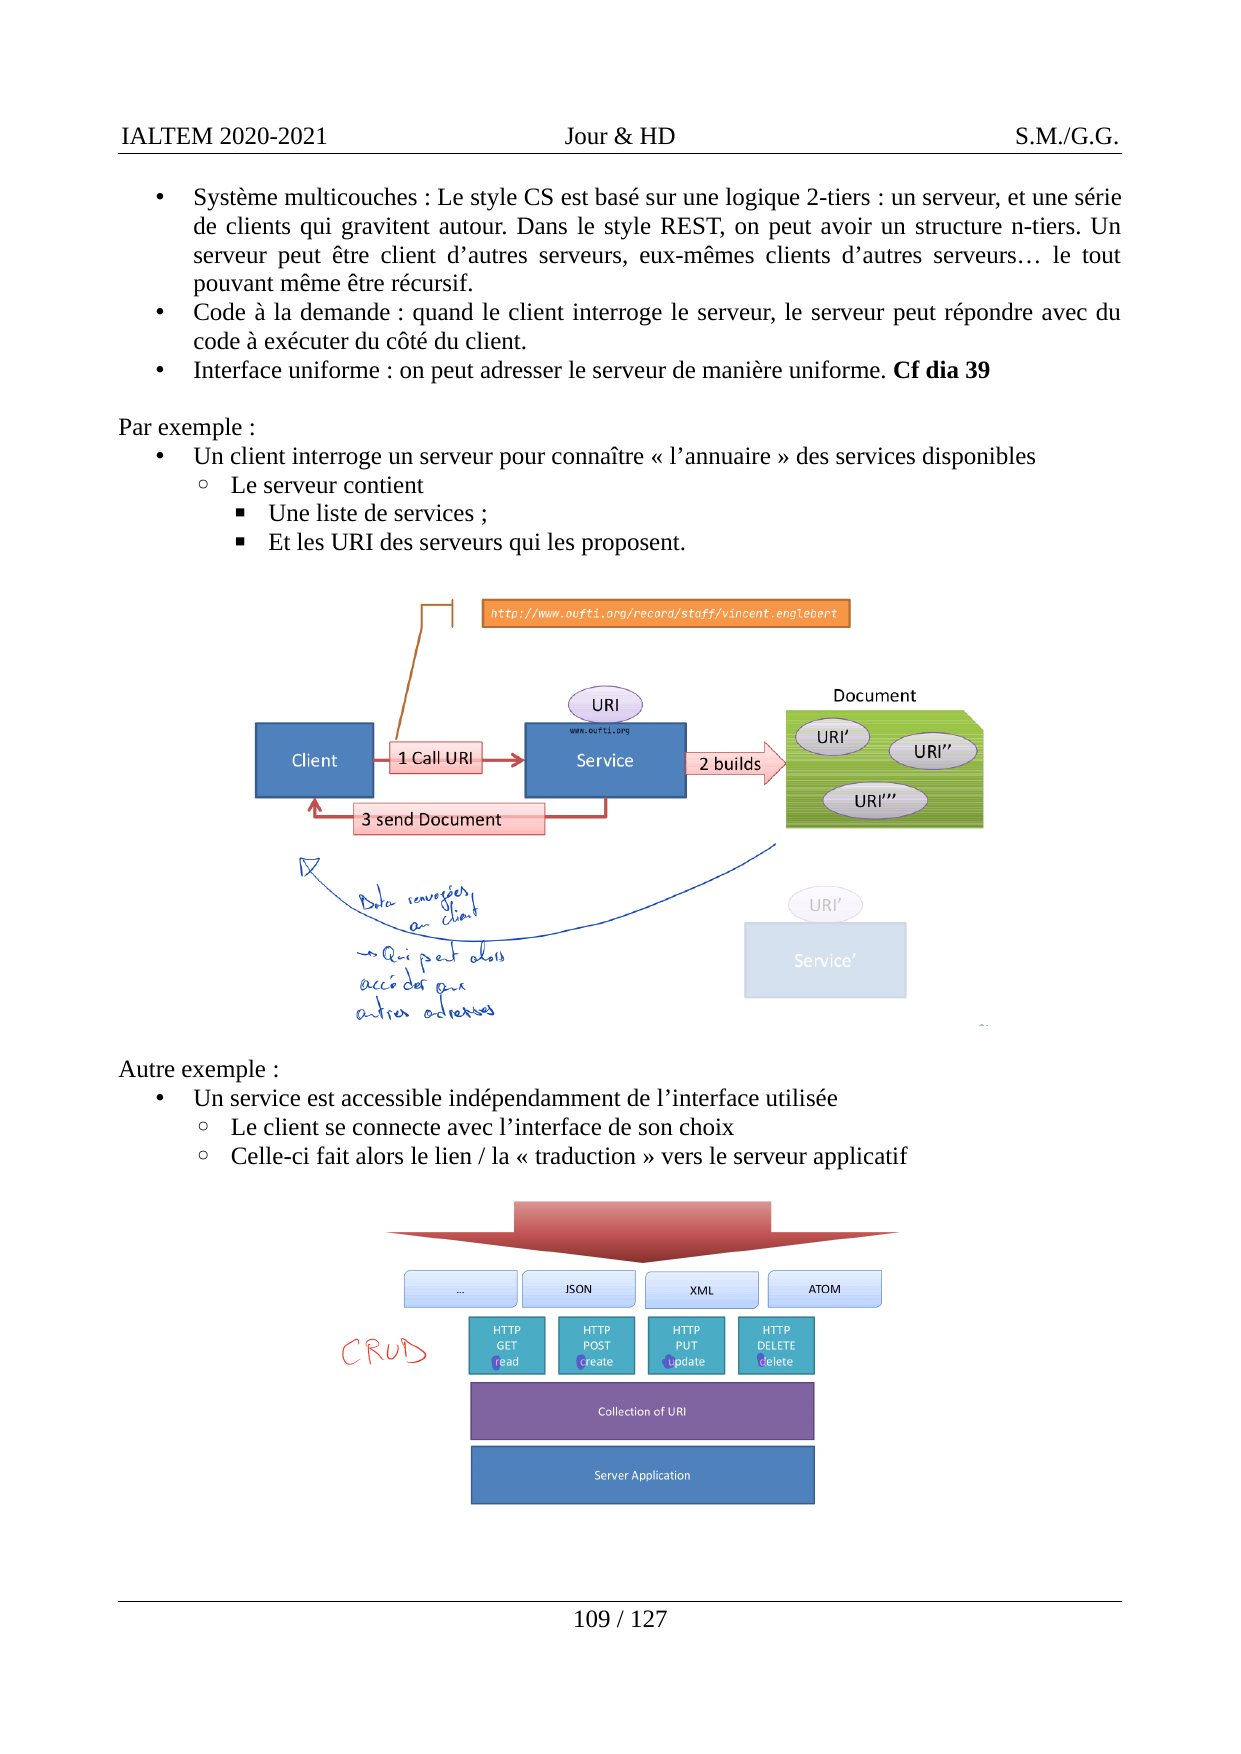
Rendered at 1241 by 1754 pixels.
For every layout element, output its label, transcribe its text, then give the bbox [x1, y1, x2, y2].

list Interface uniforme : on peut adresser le serveur de manière uniforme. Cf dia 39 [156, 355, 1122, 383]
text Par exemple : [118, 412, 1122, 441]
picture [252, 584, 988, 1026]
list Un client interroge un serveur pour connaître « l’annuaire » des services disponibles [156, 441, 1122, 470]
list Une liste de services ; [231, 498, 1122, 527]
list Un service est accessible indépendamment de l’interface utilisée [156, 1083, 1122, 1112]
list Celle-ci fait alors le lien / la « traduction » vers le serveur applicatif [193, 1141, 1122, 1169]
list Système multicouches : Le style CS est basé sur une logique 2-tiers : un serveur, et une série de clients qui gravitent autour. Dans le style REST, on peut avoir un structure n-tiers. Un serveur peut être client d’autres serveurs, eux-mêmes clients d’autres serveurs… le tout pouvant même être récursif. [156, 182, 1122, 297]
list Et les URI des serveurs qui les proposent. [231, 527, 1122, 556]
text Autre exemple : [118, 1054, 1122, 1083]
picture [341, 1198, 900, 1507]
list Code à la demande : quand le client interroge le serveur, le serveur peut répondre avec du code à exécuter du côté du client. [156, 297, 1122, 355]
list Le client se connecte avec l’interface de son choix [193, 1112, 1122, 1141]
list Le serveur contient [193, 470, 1122, 498]
